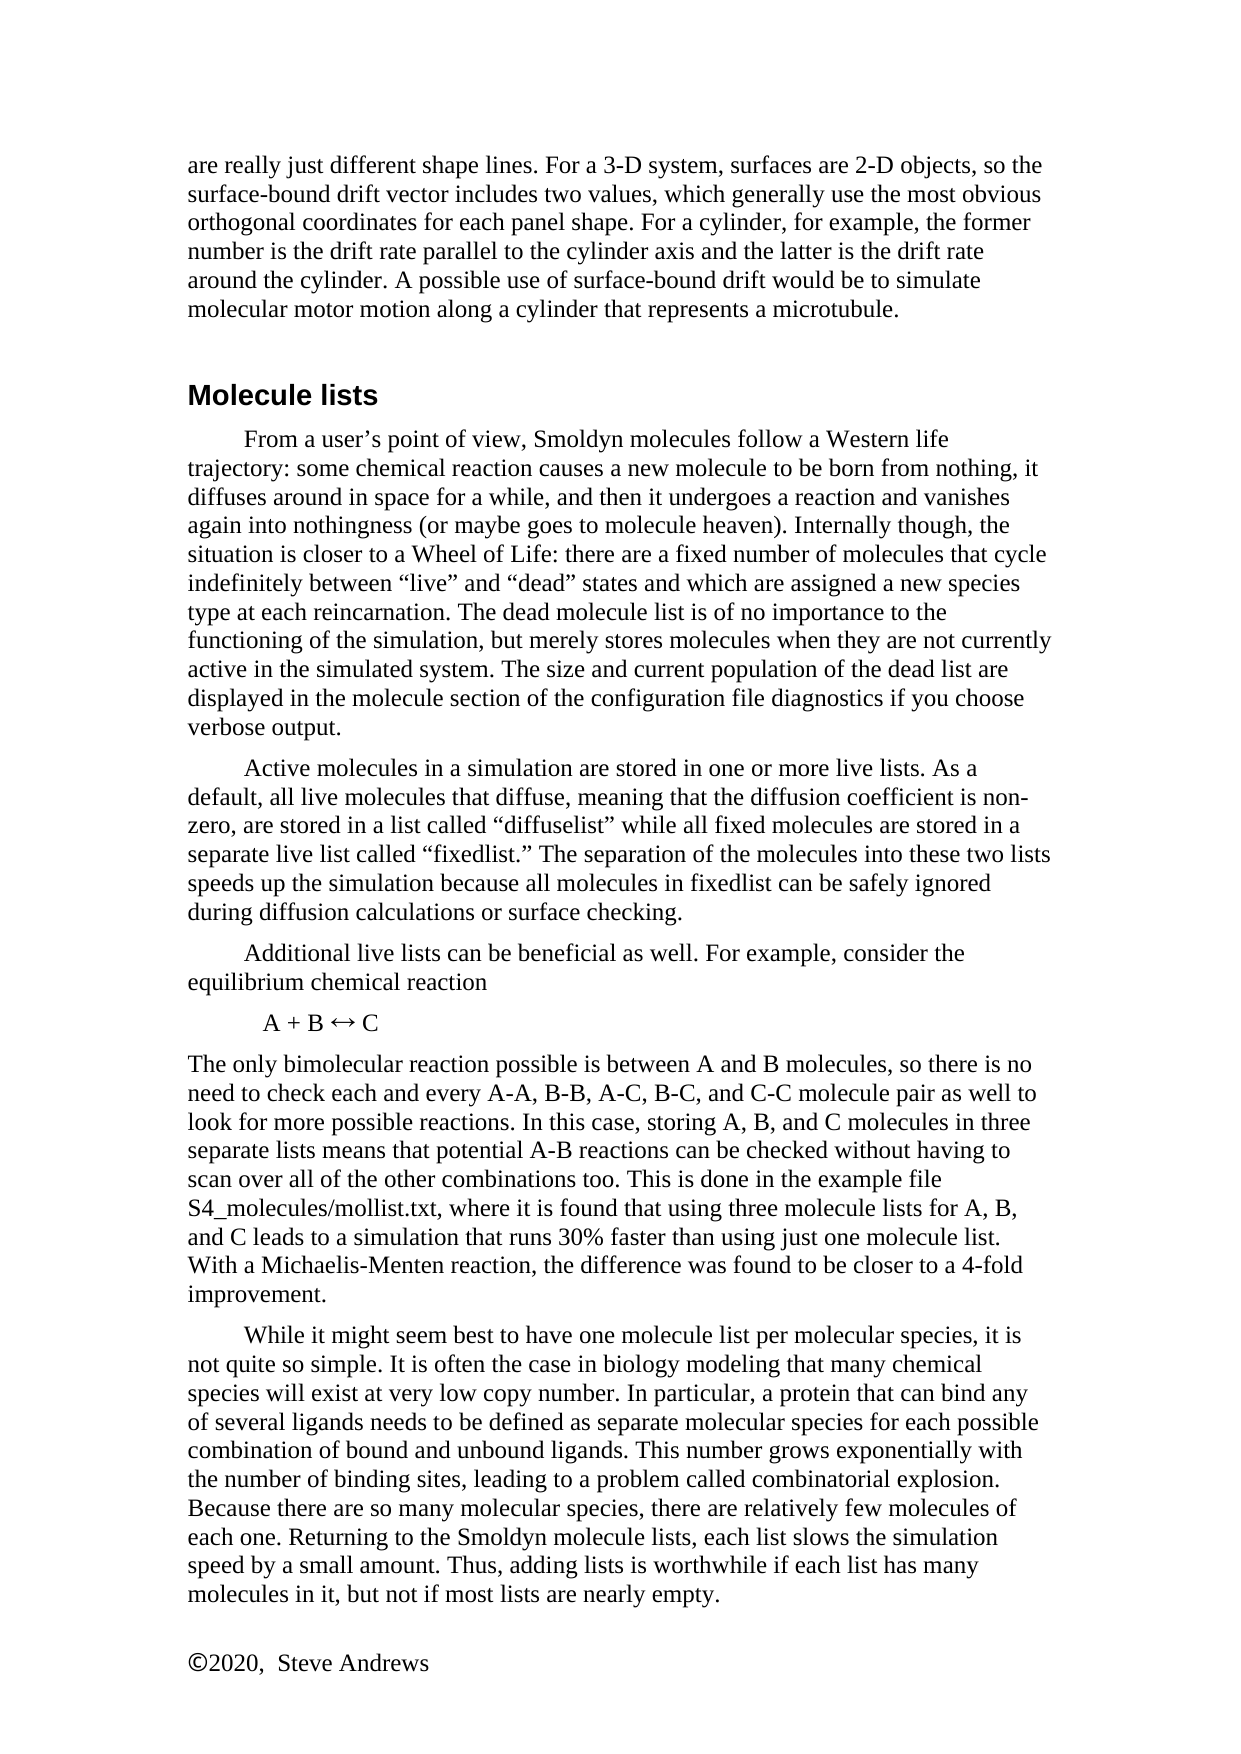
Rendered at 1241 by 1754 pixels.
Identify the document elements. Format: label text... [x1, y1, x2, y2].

text From a user’s point of view, Smoldyn molecules follow a Western life trajectory: some chemical reaction causes a new molecule to be born from nothing, it diffuses around in space for a while, and then it undergoes a reaction and vanishes again into nothingness (or maybe goes to molecule heaven). Internally though, the situation is closer to a Wheel of Life: there are a fixed number of molecules that cycle indefinitely between “live” and “dead” states and which are assigned a new species type at each reincarnation. The dead molecule list is of no importance to the functioning of the simulation, but merely stores molecules when they are not currently active in the simulated system. The size and current population of the dead list are displayed in the molecule section of the configuration file diagnostics if you choose verbose output. [187, 424, 1053, 741]
text Additional live lists can be beneficial as well. For example, consider the equilibrium chemical reaction [187, 938, 1053, 996]
text are really just different shape lines. For a 3-D system, surfaces are 2-D objects, so the surface-bound drift vector includes two values, which generally use the most obvious orthogonal coordinates for each panel shape. For a cylinder, for example, the former number is the drift rate parallel to the cylinder axis and the latter is the drift rate around the cylinder. A possible use of surface-bound drift would be to simulate molecular motor motion along a cylinder that represents a microtubule. [187, 150, 1053, 322]
subtitle Molecule lists [187, 378, 1053, 412]
text Active molecules in a simulation are stored in one or more live lists. As a default, all live molecules that diffuse, meaning that the diffusion coefficient is non-zero, are stored in a list called “diffuselist” while all fixed molecules are stored in a separate live list called “fixedlist.” The separation of the molecules into these two lists speeds up the simulation because all molecules in fixedlist can be safely ignored during diffusion calculations or surface checking. [187, 753, 1053, 926]
text The only bimolecular reaction possible is between A and B molecules, so there is no need to check each and every A-A, B-B, A-C, B-C, and C-C molecule pair as well to look for more possible reactions. In this case, storing A, B, and C molecules in three separate lists means that potential A-B reactions can be checked without having to scan over all of the other combinations too. This is done in the example file S4_molecules/mollist.txt, where it is found that using three molecule lists for A, B, and C leads to a simulation that runs 30% faster than using just one molecule list. With a Michaelis-Menten reaction, the difference was found to be closer to a 4-fold improvement. [187, 1049, 1053, 1308]
text A + B  C [187, 1008, 1053, 1037]
text While it might seem best to have one molecule list per molecular species, it is not quite so simple. It is often the case in biology modeling that many chemical species will exist at very low copy number. In particular, a protein that can bind any of several ligands needs to be defined as separate molecular species for each possible combination of bound and unbound ligands. This number grows exponentially with the number of binding sites, leading to a problem called combinatorial explosion. Because there are so many molecular species, there are relatively few molecules of each one. Returning to the Smoldyn molecule lists, each list slows the simulation speed by a small amount. Thus, adding lists is worthwhile if each list has many molecules in it, but not if most lists are nearly empty. [187, 1321, 1053, 1608]
